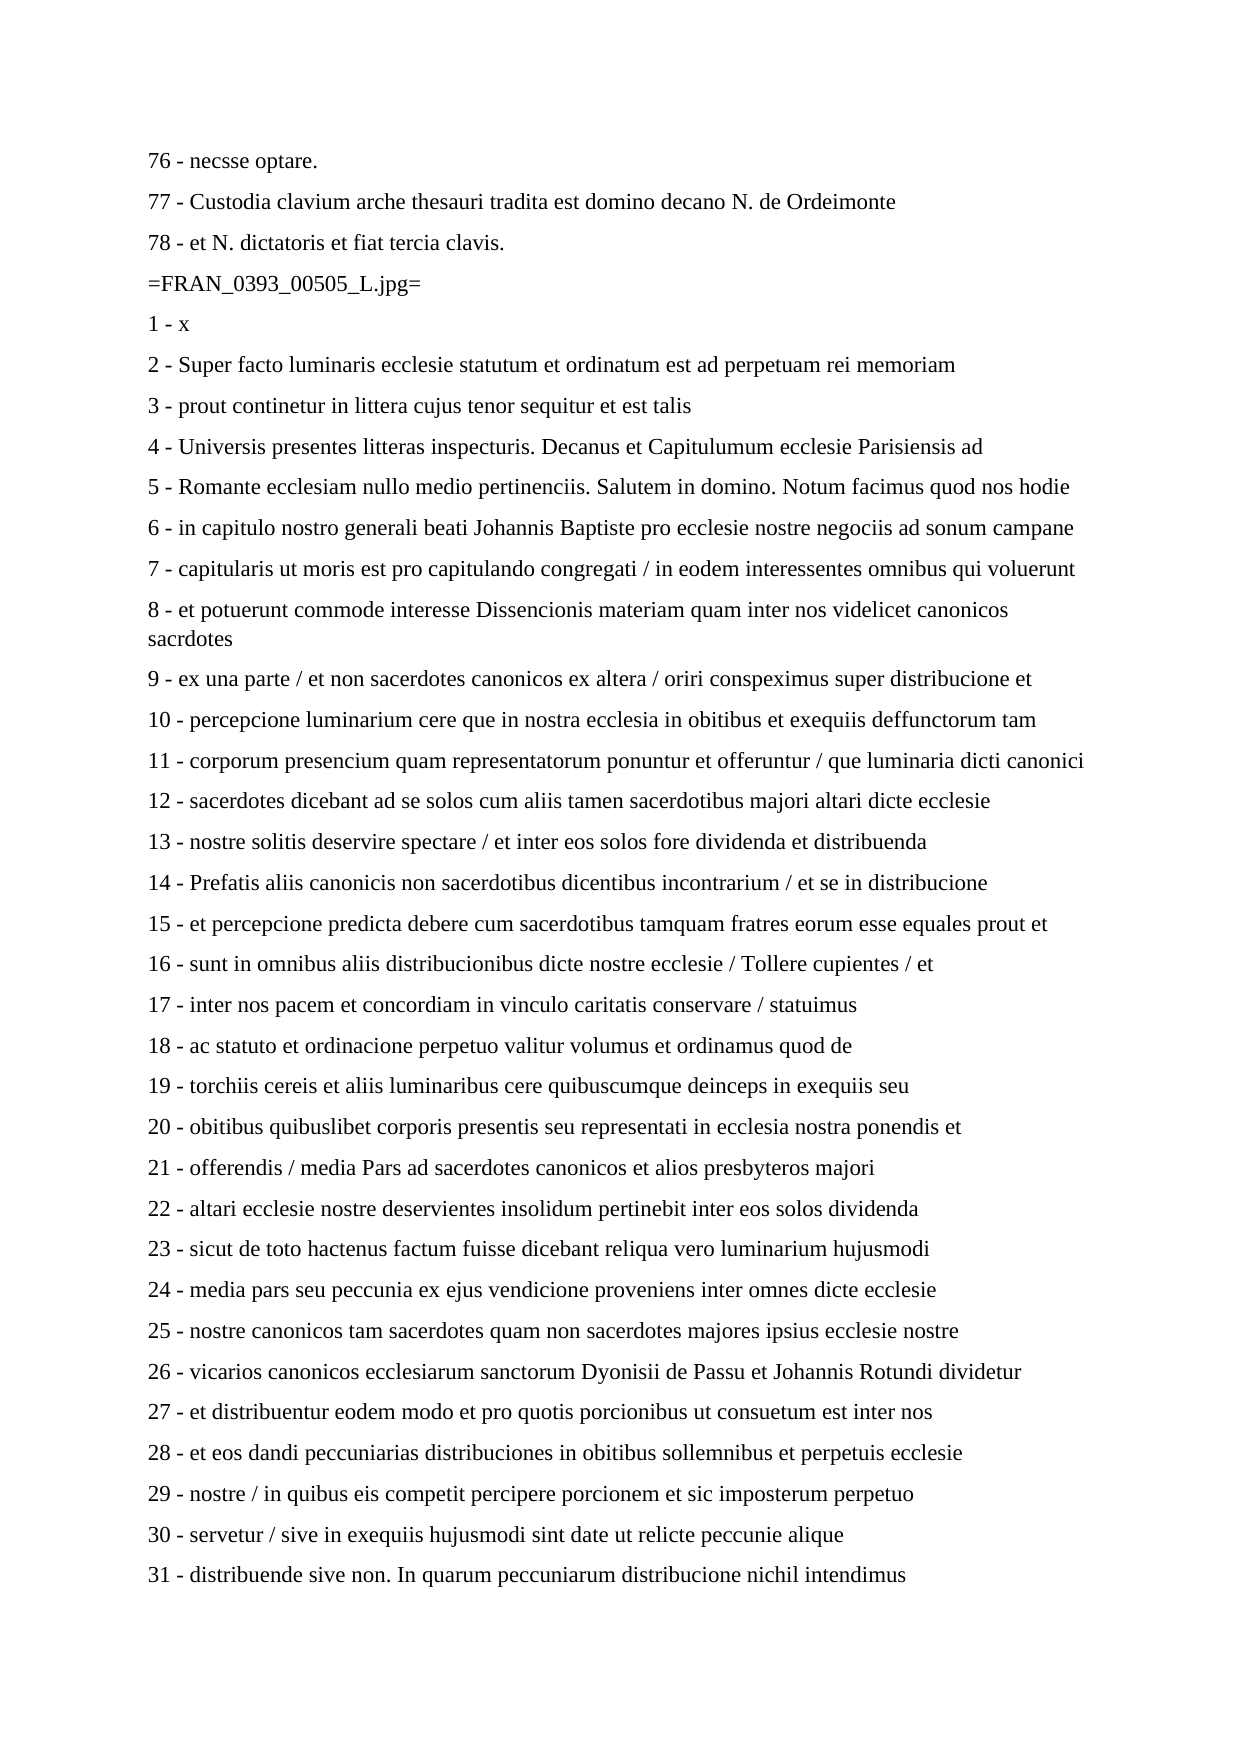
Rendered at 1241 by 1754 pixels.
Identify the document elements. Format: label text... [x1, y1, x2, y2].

text 2 - Super facto luminaris ecclesie statutum et ordinatum est ad perpetuam rei memoriam [148, 351, 1093, 378]
text 78 - et N. dictatoris et fiat tercia clavis. [148, 229, 1093, 255]
text 28 - et eos dandi peccuniarias distribuciones in obitibus sollemnibus et perpetuis ecclesie [148, 1439, 1093, 1466]
text 5 - Romante ecclesiam nullo medio pertinenciis. Salutem in domino. Notum facimus quod nos hodie [148, 473, 1093, 500]
text 30 - servetur / sive in exequiis hujusmodi sint date ut relicte peccunie alique [148, 1521, 1093, 1547]
text 24 - media pars seu peccunia ex ejus vendicione proveniens inter omnes dicte ecclesie [148, 1276, 1093, 1303]
text 15 - et percepcione predicta debere cum sacerdotibus tamquam fratres eorum esse equales prout et [148, 910, 1093, 936]
text 22 - altari ecclesie nostre deservientes insolidum pertinebit inter eos solos dividenda [148, 1195, 1093, 1221]
text 4 - Universis presentes litteras inspecturis. Decanus et Capitulumum ecclesie Parisiensis ad [148, 433, 1093, 459]
text 7 - capitularis ut moris est pro capitulando congregati / in eodem interessentes omnibus qui voluerunt [148, 555, 1093, 581]
text 18 - ac statuto et ordinacione perpetuo valitur volumus et ordinamus quod de [148, 1032, 1093, 1058]
text 9 - ex una parte / et non sacerdotes canonicos ex altera / oriri conspeximus super distribucione et [148, 665, 1093, 692]
text 25 - nostre canonicos tam sacerdotes quam non sacerdotes majores ipsius ecclesie nostre [148, 1317, 1093, 1343]
text 16 - sunt in omnibus aliis distribucionibus dicte nostre ecclesie / Tollere cupientes / et [148, 950, 1093, 977]
text 10 - percepcione luminarium cere que in nostra ecclesia in obitibus et exequiis deffunctorum tam [148, 706, 1093, 732]
text 14 - Prefatis aliis canonicis non sacerdotibus dicentibus incontrarium / et se in distribucione [148, 869, 1093, 895]
text 17 - inter nos pacem et concordiam in vinculo caritatis conservare / statuimus [148, 991, 1093, 1017]
text 29 - nostre / in quibus eis competit percipere porcionem et sic imposterum perpetuo [148, 1480, 1093, 1506]
text 21 - offerendis / media Pars ad sacerdotes canonicos et alios presbyteros majori [148, 1154, 1093, 1180]
text 26 - vicarios canonicos ecclesiarum sanctorum Dyonisii de Passu et Johannis Rotundi dividetur [148, 1358, 1093, 1384]
text =FRAN_0393_00505_L.jpg= [148, 270, 1093, 296]
text 77 - Custodia clavium arche thesauri tradita est domino decano N. de Ordeimonte [148, 188, 1093, 215]
text 3 - prout continetur in littera cujus tenor sequitur et est talis [148, 392, 1093, 418]
text 8 - et potuerunt commode interesse Dissencionis materiam quam inter nos videlicet canonicos sacrdotes [148, 596, 1093, 651]
text 1 - x [148, 311, 1093, 337]
text 13 - nostre solitis deservire spectare / et inter eos solos fore dividenda et distribuenda [148, 828, 1093, 854]
text 23 - sicut de toto hactenus factum fuisse dicebant reliqua vero luminarium hujusmodi [148, 1236, 1093, 1262]
text 19 - torchiis cereis et aliis luminaribus cere quibuscumque deinceps in exequiis seu [148, 1073, 1093, 1099]
text 11 - corporum presencium quam representatorum ponuntur et offeruntur / que luminaria dicti canonici [148, 747, 1093, 773]
text 6 - in capitulo nostro generali beati Johannis Baptiste pro ecclesie nostre negociis ad sonum campane [148, 514, 1093, 541]
text 12 - sacerdotes dicebant ad se solos cum aliis tamen sacerdotibus majori altari dicte ecclesie [148, 787, 1093, 814]
text 76 - necsse optare. [148, 148, 1093, 174]
text 31 - distribuende sive non. In quarum peccuniarum distribucione nichil intendimus [148, 1561, 1093, 1588]
text 20 - obitibus quibuslibet corporis presentis seu representati in ecclesia nostra ponendis et [148, 1113, 1093, 1140]
text 27 - et distribuentur eodem modo et pro quotis porcionibus ut consuetum est inter nos [148, 1398, 1093, 1425]
